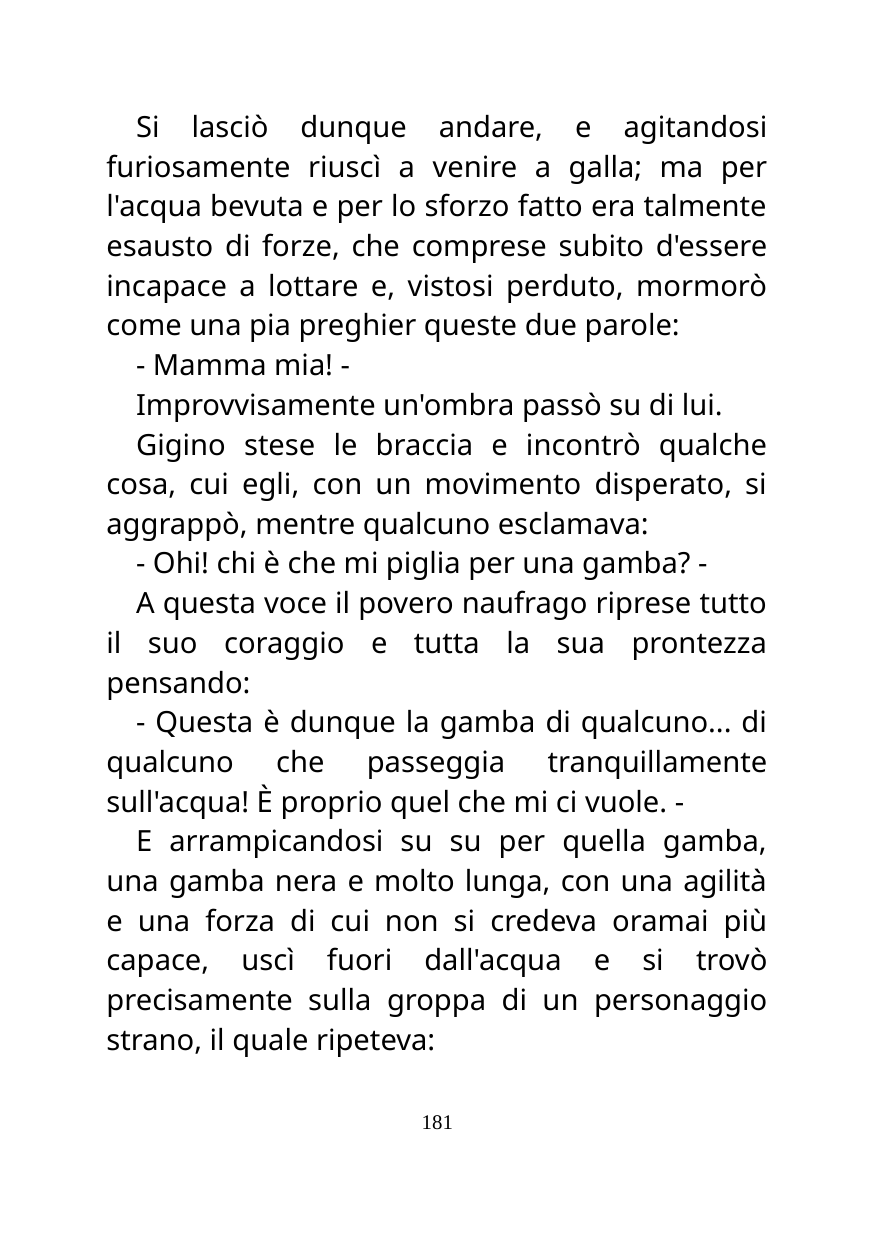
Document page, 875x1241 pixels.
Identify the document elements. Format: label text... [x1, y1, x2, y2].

text - Questa è dunque la gamba di qualcuno... di qualcuno che passeggia tranquillamente sull'acqua! È proprio quel che mi ci vuole. - [106, 702, 768, 821]
text A questa voce il povero naufrago riprese tutto il suo coraggio e tutta la sua prontezza pensando: [106, 582, 768, 702]
text E arrampicandosi su su per quella gamba, una gamba nera e molto lunga, con una agilità e una forza di cui non si credeva oramai più capace, uscì fuori dall'acqua e si trovò precisamente sulla groppa di un personaggio strano, il quale ripeteva: [106, 821, 768, 1059]
text Improvvisamente un'ombra passò su di lui. [106, 384, 768, 424]
text - Mamma mia! - [106, 344, 768, 384]
text - Ohi! chi è che mi piglia per una gamba? - [106, 543, 768, 582]
text Gigino stese le braccia e incontrò qualche cosa, cui egli, con un movimento disperato, si aggrappò, mentre qualcuno esclamava: [106, 424, 768, 543]
text Si lasciò dunque andare, e agitandosi furiosamente riuscì a venire a galla; ma per l'acqua bevuta e per lo sforzo fatto era talmente esausto di forze, che comprese subito d'essere incapace a lottare e, vistosi perduto, mormorò come una pia preghier queste due parole: [106, 106, 768, 344]
